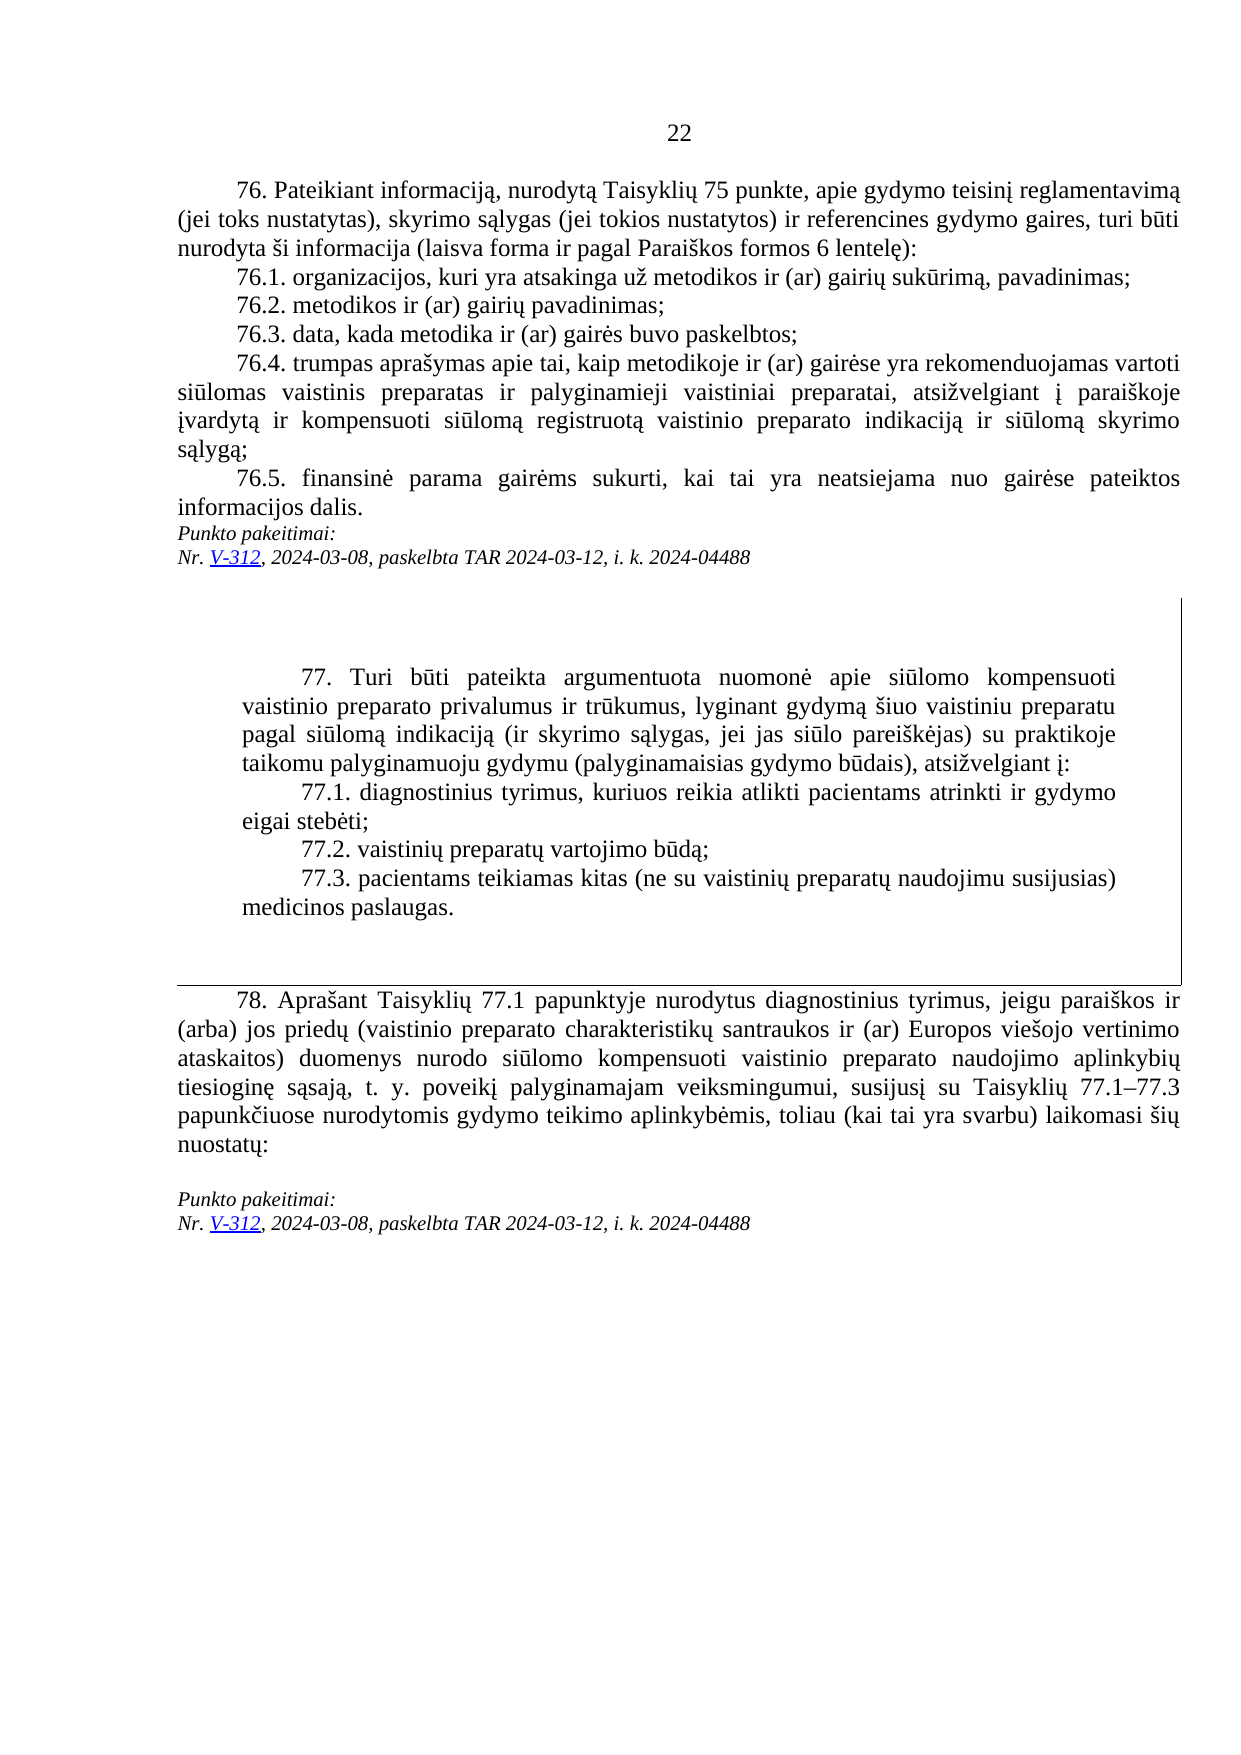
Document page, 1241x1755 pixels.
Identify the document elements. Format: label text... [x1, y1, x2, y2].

text 78. Aprašant Taisyklių 77.1 papunktyje nurodytus diagnostinius tyrimus, jeigu paraiškos ir (arba) jos priedų (vaistinio preparato charakteristikų santraukos ir (ar) Europos viešojo vertinimo ataskaitos) duomenys nurodo siūlomo kompensuoti vaistinio preparato naudojimo aplinkybių tiesioginę sąsają, t. y. poveikį palyginamajam veiksmingumui, susijusį su Taisyklių 77.1–77.3 papunkčiuose nurodytomis gydymo teikimo aplinkybėmis, toliau (kai tai yra svarbu) laikomasi šių nuostatų: [177, 985, 1181, 1158]
text 76.1. organizacijos, kuri yra atsakinga už metodikos ir (ar) gairių sukūrimą, pavadinimas; [177, 262, 1181, 291]
text Nr. V-312, 2024-03-08, paskelbta TAR 2024-03-12, i. k. 2024-04488 [177, 545, 1181, 569]
text Punkto pakeitimai: [177, 521, 1181, 545]
text 76. Pateikiant informaciją, nurodytą Taisyklių 75 punkte, apie gydymo teisinį reglamentavimą (jei toks nustatytas), skyrimo sąlygas (jei tokios nustatytos) ir referencines gydymo gaires, turi būti nurodyta ši informacija (laisva forma ir pagal Paraiškos formos 6 lentelę): [177, 176, 1181, 262]
text 76.2. metodikos ir (ar) gairių pavadinimas; [177, 291, 1181, 319]
text 76.5. finansinė parama gairėms sukurti, kai tai yra neatsiejama nuo gairėse pateiktos informacijos dalis. [177, 463, 1181, 521]
text 77.2. vaistinių preparatų vartojimo būdą; [177, 834, 1181, 863]
text Nr. V-312, 2024-03-08, paskelbta TAR 2024-03-12, i. k. 2024-04488 [177, 1211, 1181, 1235]
text Punkto pakeitimai: [177, 1187, 1181, 1211]
text 77.3. pacientams teikiamas kitas (ne su vaistinių preparatų naudojimu susijusias) medicinos paslaugas. [177, 863, 1181, 985]
text 76.4. trumpas aprašymas apie tai, kaip metodikoje ir (ar) gairėse yra rekomenduojamas vartoti siūlomas vaistinis preparatas ir palyginamieji vaistiniai preparatai, atsižvelgiant į paraiškoje įvardytą ir kompensuoti siūlomą registruotą vaistinio preparato indikaciją ir siūlomą skyrimo sąlygą; [177, 348, 1181, 463]
text 77.1. diagnostinius tyrimus, kuriuos reikia atlikti pacientams atrinkti ir gydymo eigai stebėti; [177, 777, 1181, 834]
text 76.3. data, kada metodika ir (ar) gairės buvo paskelbtos; [177, 319, 1181, 348]
text 77. Turi būti pateikta argumentuota nuomonė apie siūlomo kompensuoti vaistinio preparato privalumus ir trūkumus, lyginant gydymą šiuo vaistiniu preparatu pagal siūlomą indikaciją (ir skyrimo sąlygas, jei jas siūlo pareiškėjas) su praktikoje taikomu palyginamuoju gydymu (palyginamaisias gydymo būdais), atsižvelgiant į: [177, 597, 1181, 777]
